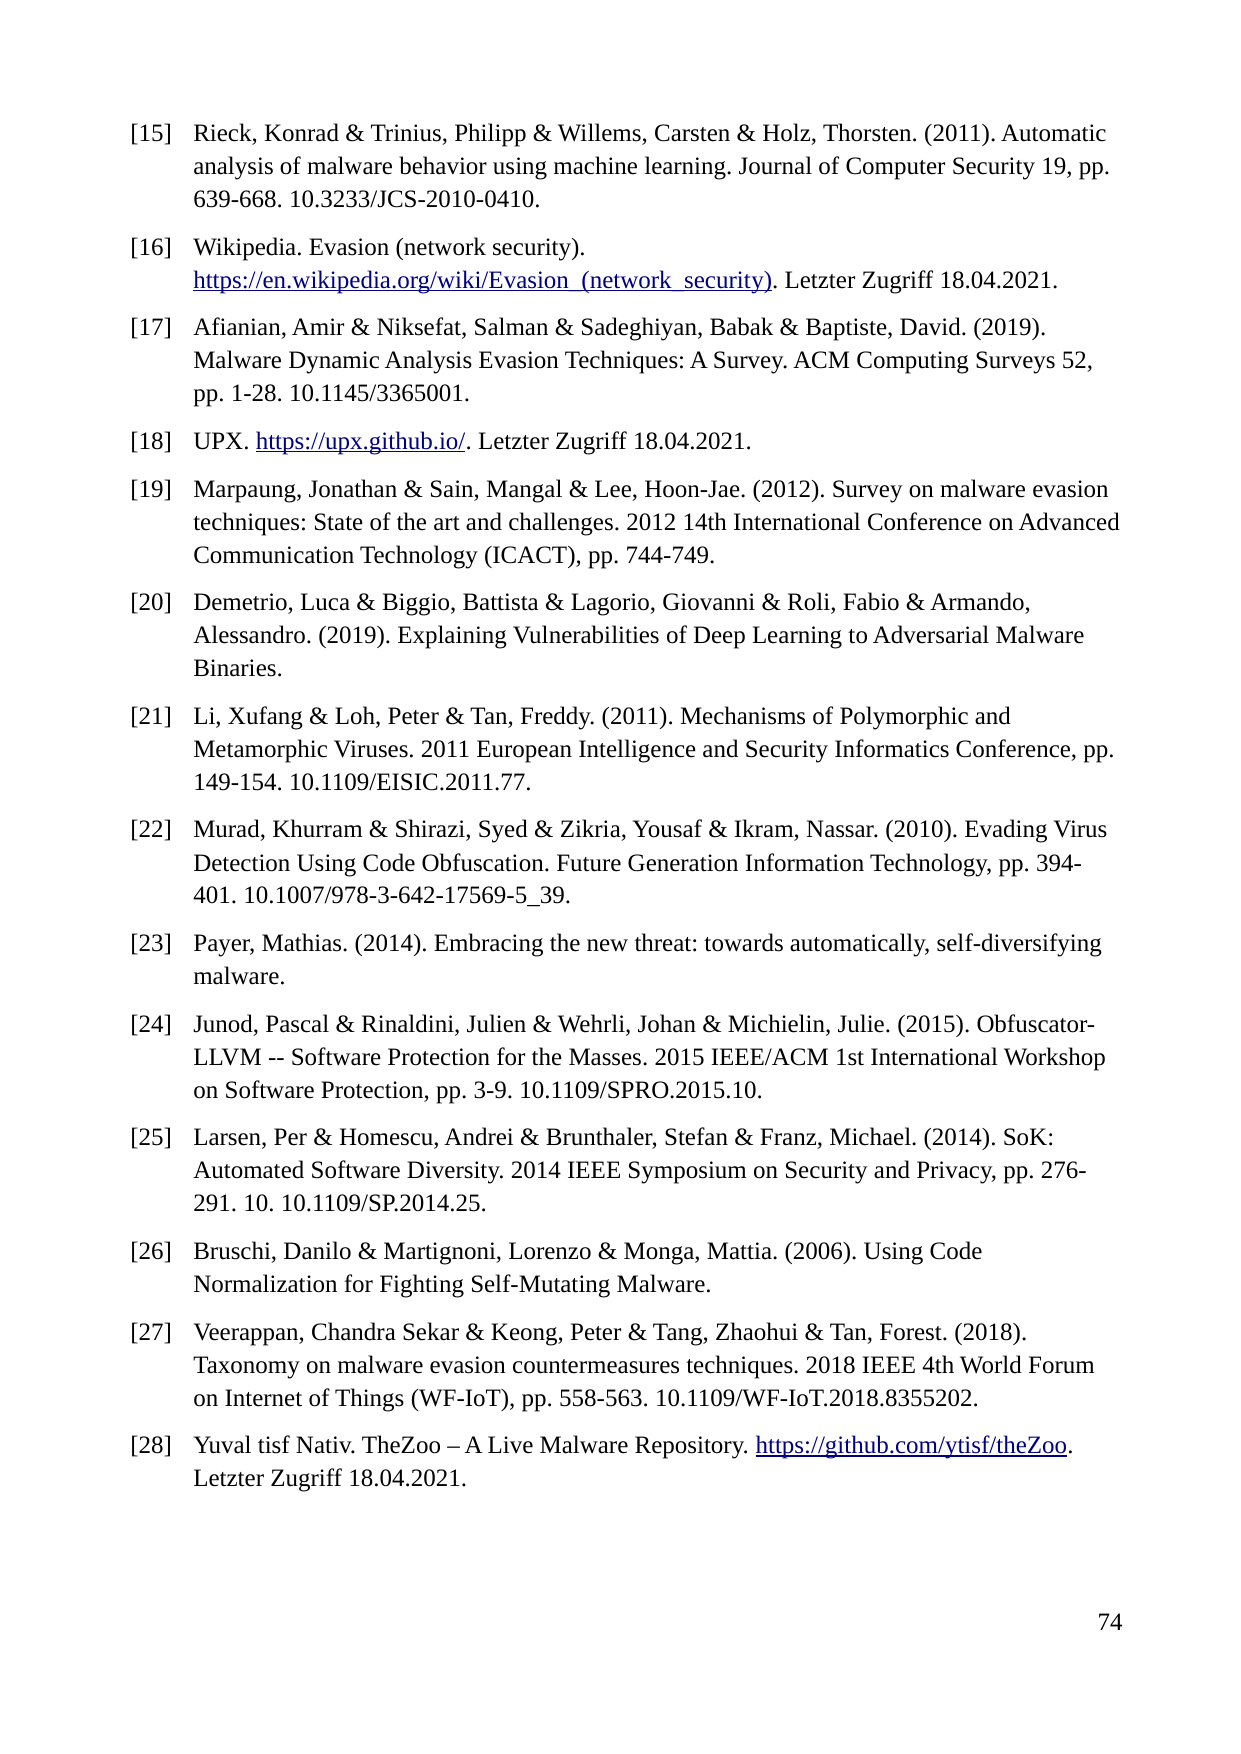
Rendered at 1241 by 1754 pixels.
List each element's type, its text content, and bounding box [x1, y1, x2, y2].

list UPX. https://upx.github.io/. Letzter Zugriff 18.04.2021. [130, 426, 1122, 455]
list Bruschi, Danilo & Martignoni, Lorenzo & Monga, Mattia. (2006). Using Code Normalization for Fighting Self-Mutating Malware. [130, 1236, 1122, 1298]
list Veerappan, Chandra Sekar & Keong, Peter & Tang, Zhaohui & Tan, Forest. (2018). Taxonomy on malware evasion countermeasures techniques. 2018 IEEE 4th World Forum on Internet of Things (WF-IoT), pp. 558-563. 10.1109/WF-IoT.2018.8355202. [130, 1317, 1122, 1412]
list Wikipedia. Evasion (network security). https://en.wikipedia.org/wiki/Evasion_(network_security). Letzter Zugriff 18.04.2021. [130, 232, 1122, 293]
list Rieck, Konrad & Trinius, Philipp & Willems, Carsten & Holz, Thorsten. (2011). Automatic analysis of malware behavior using machine learning. Journal of Computer Security 19, pp. 639-668. 10.3233/JCS-2010-0410. [130, 118, 1122, 213]
list Li, Xufang & Loh, Peter & Tan, Freddy. (2011). Mechanisms of Polymorphic and Metamorphic Viruses. 2011 European Intelligence and Security Informatics Conference, pp. 149-154. 10.1109/EISIC.2011.77. [130, 701, 1122, 796]
list Marpaung, Jonathan & Sain, Mangal & Lee, Hoon-Jae. (2012). Survey on malware evasion techniques: State of the art and challenges. 2012 14th International Conference on Advanced Communication Technology (ICACT), pp. 744-749. [130, 474, 1122, 568]
list Payer, Mathias. (2014). Embracing the new threat: towards automatically, self-diversifying malware. [130, 928, 1122, 990]
list Yuval tisf Nativ. TheZoo – A Live Malware Repository. https://github.com/ytisf/theZoo. Letzter Zugriff 18.04.2021. [130, 1430, 1122, 1492]
list Demetrio, Luca & Biggio, Battista & Lagorio, Giovanni & Roli, Fabio & Armando, Alessandro. (2019). Explaining Vulnerabilities of Deep Learning to Adversarial Malware Binaries. [130, 587, 1122, 682]
list Larsen, Per & Homescu, Andrei & Brunthaler, Stefan & Franz, Michael. (2014). SoK: Automated Software Diversity. 2014 IEEE Symposium on Security and Privacy, pp. 276-291. 10. 10.1109/SP.2014.25. [130, 1122, 1122, 1217]
list Junod, Pascal & Rinaldini, Julien & Wehrli, Johan & Michielin, Julie. (2015). Obfuscator-LLVM -- Software Protection for the Masses. 2015 IEEE/ACM 1st International Workshop on Software Protection, pp. 3-9. 10.1109/SPRO.2015.10. [130, 1009, 1122, 1104]
list Murad, Khurram & Shirazi, Syed & Zikria, Yousaf & Ikram, Nassar. (2010). Evading Virus Detection Using Code Obfuscation. Future Generation Information Technology, pp. 394-401. 10.1007/978-3-642-17569-5_39. [130, 814, 1122, 909]
list Afianian, Amir & Niksefat, Salman & Sadeghiyan, Babak & Baptiste, David. (2019). Malware Dynamic Analysis Evasion Techniques: A Survey. ACM Computing Surveys 52, pp. 1-28. 10.1145/3365001. [130, 312, 1122, 407]
